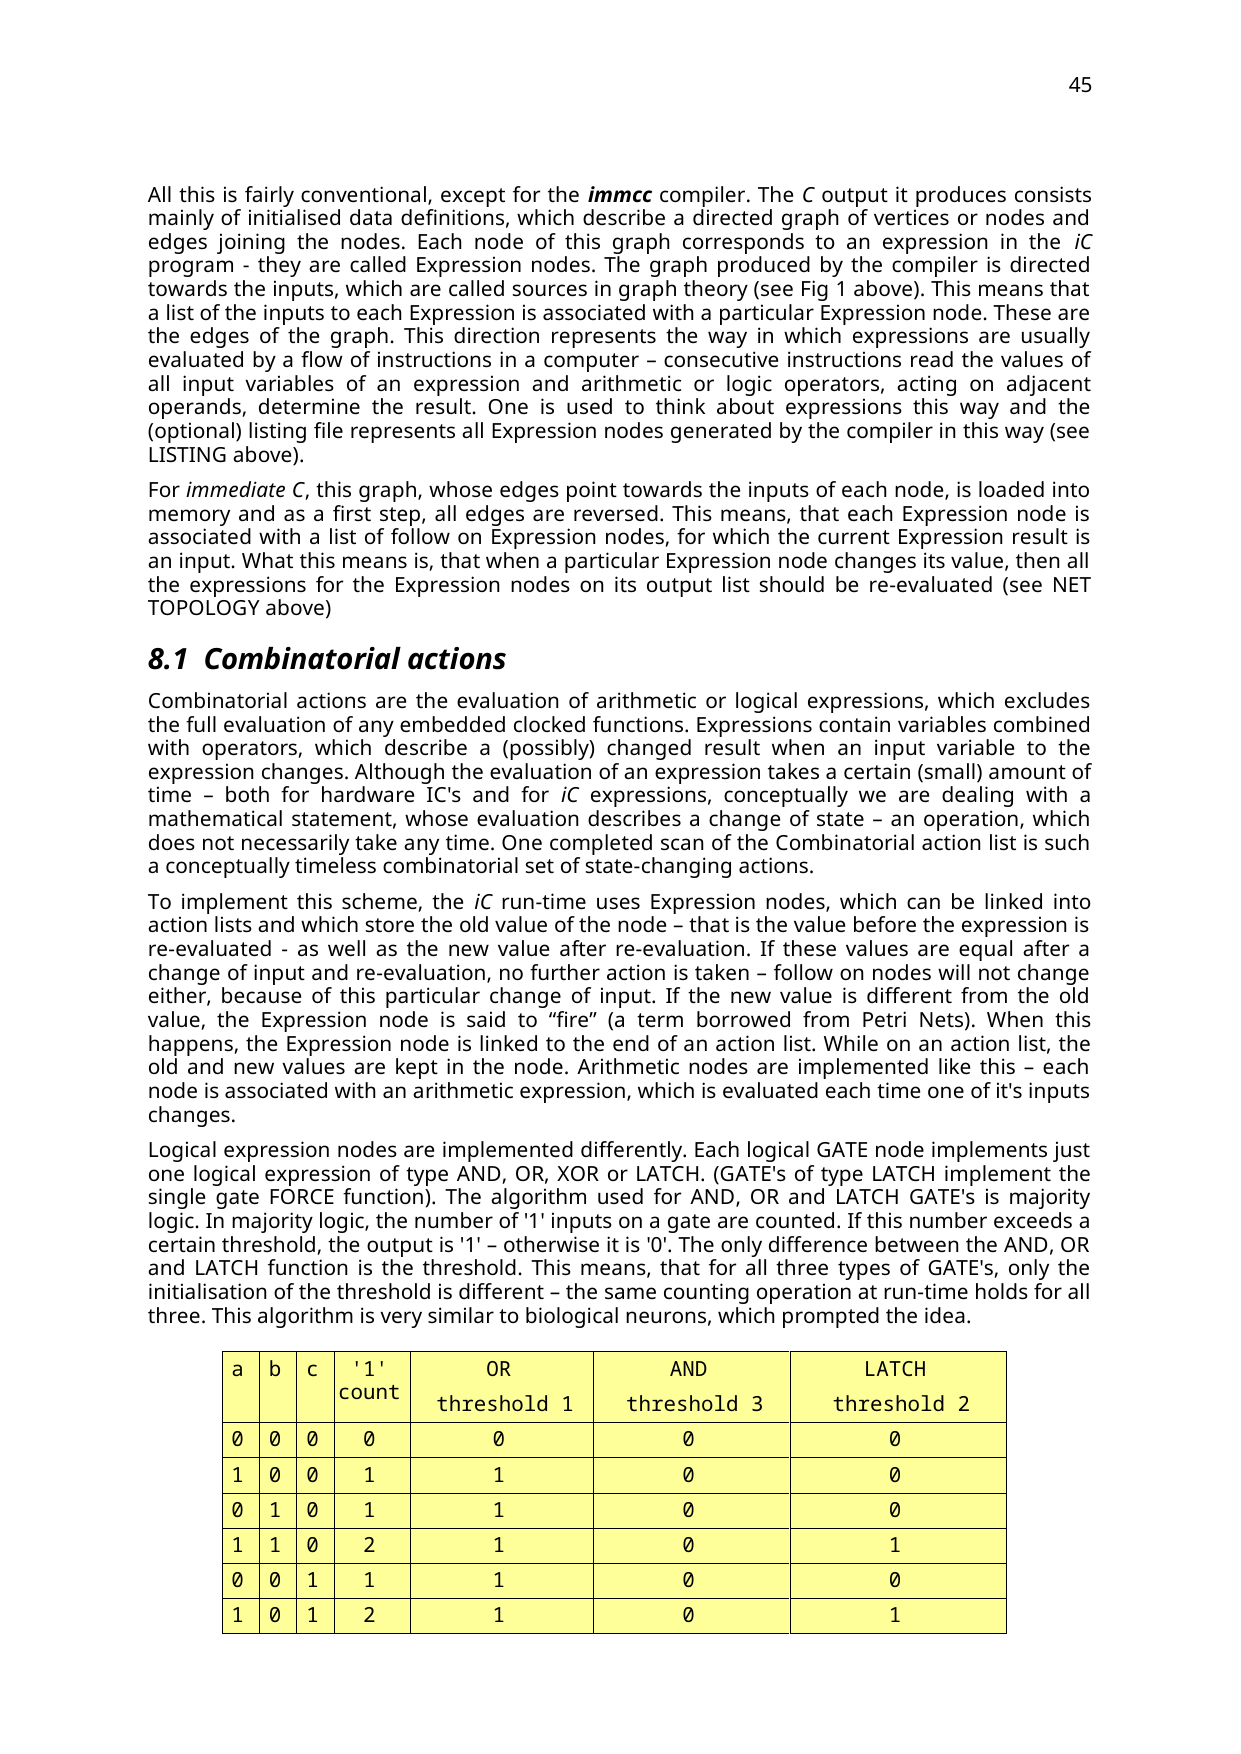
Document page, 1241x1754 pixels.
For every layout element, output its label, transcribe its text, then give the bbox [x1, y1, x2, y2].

table_cell 0 [594, 1564, 789, 1598]
table_cell 2 [335, 1599, 410, 1633]
table_header c [297, 1352, 334, 1422]
table_cell 1 [223, 1599, 259, 1633]
text To implement this scheme, the iC run-time uses Expression nodes, which can be linked into action lists and which store the old value of the node – that is the value before the expression is re-evaluated - as well as the new value after re-evaluation. If these values are equal after a change of input and re-evaluation, no further action is taken – follow on nodes will not change either, because of this particular change of input. If the new value is different from the old value, the Expression node is said to “fire” (a term borrowed from Petri Nets). When this happens, the Expression node is linked to the end of an action list. While on an action list, the old and new values are kept in the node. Arithmetic nodes are implemented like this – each node is associated with an arithmetic expression, which is evaluated each time one of it's inputs changes. [148, 890, 1092, 1127]
table_cell 0 [223, 1564, 259, 1598]
table_cell 0 [297, 1529, 334, 1563]
table_cell 1 [411, 1494, 593, 1528]
table_cell 0 [260, 1458, 296, 1493]
table_cell 0 [594, 1494, 789, 1528]
table_cell 1 [335, 1564, 410, 1598]
text For immediate C, this graph, whose edges point towards the inputs of each node, is loaded into memory and as a first step, all edges are reversed. This means, that each Expression node is associated with a list of follow on Expression nodes, for which the current Expression result is an input. What this means is, that when a particular Expression node changes its value, then all the expressions for the Expression nodes on its output list should be re-evaluated (see NET TOPOLOGY above) [148, 479, 1092, 621]
table_cell 1 [297, 1564, 334, 1598]
table_cell 1 [411, 1599, 593, 1633]
table_cell 0 [223, 1423, 259, 1457]
table_cell 0 [791, 1494, 1006, 1528]
table_cell 0 [223, 1494, 259, 1528]
table_header LATCH threshold 2 [791, 1352, 1006, 1422]
table_cell 0 [260, 1599, 296, 1633]
table_header '1' count [335, 1352, 410, 1422]
table_cell 1 [411, 1564, 593, 1598]
table_cell 1 [223, 1458, 259, 1493]
table_cell 1 [260, 1529, 296, 1563]
table_cell 0 [411, 1423, 593, 1457]
subtitle Combinatorial actions [148, 638, 1092, 678]
table_cell 1 [335, 1494, 410, 1528]
table_header AND threshold 3 [594, 1352, 789, 1422]
table_cell 2 [335, 1529, 410, 1563]
table_cell 0 [594, 1599, 789, 1633]
table_cell 1 [260, 1494, 296, 1528]
table_cell 0 [297, 1494, 334, 1528]
table_cell 1 [297, 1599, 334, 1633]
table_cell 1 [411, 1458, 593, 1493]
table_cell 0 [594, 1458, 789, 1493]
table_cell 0 [791, 1564, 1006, 1598]
text Combinatorial actions are the evaluation of arithmetic or logical expressions, which excludes the full evaluation of any embedded clocked functions. Expressions contain variables combined with operators, which describe a (possibly) changed result when an input variable to the expression changes. Although the evaluation of an expression takes a certain (small) amount of time – both for hardware IC's and for iC expressions, conceptually we are dealing with a mathematical statement, whose evaluation describes a change of state – an operation, which does not necessarily take any time. One completed scan of the Combinatorial action list is such a conceptually timeless combinatorial set of state-changing actions. [148, 689, 1092, 879]
table_cell 0 [260, 1564, 296, 1598]
text All this is fairly conventional, except for the immcc compiler. The C output it produces consists mainly of initialised data definitions, which describe a directed graph of vertices or nodes and edges joining the nodes. Each node of this graph corresponds to an expression in the iC program - they are called Expression nodes. The graph produced by the compiler is directed towards the inputs, which are called sources in graph theory (see Fig 1 above). This means that a list of the inputs to each Expression is associated with a particular Expression node. These are the edges of the graph. This direction represents the way in which expressions are usually evaluated by a flow of instructions in a computer – consecutive instructions read the values of all input variables of an expression and arithmetic or logic operators, acting on adjacent operands, determine the result. One is used to think about expressions this way and the (optional) listing file represents all Expression nodes generated by the compiler in this way (see LISTING above). [148, 183, 1092, 467]
table_cell 0 [335, 1423, 410, 1457]
table_cell 1 [335, 1458, 410, 1493]
table_cell 0 [594, 1423, 789, 1457]
table_cell 0 [594, 1529, 789, 1563]
table_cell 1 [791, 1529, 1006, 1563]
table_cell 0 [791, 1423, 1006, 1457]
table_cell 0 [297, 1458, 334, 1493]
table_header b [260, 1352, 296, 1422]
table_cell 0 [297, 1423, 334, 1457]
table_cell 0 [791, 1458, 1006, 1493]
table_header OR threshold 1 [411, 1352, 593, 1422]
table_cell 1 [223, 1529, 259, 1563]
text Logical expression nodes are implemented differently. Each logical GATE node implements just one logical expression of type AND, OR, XOR or LATCH. (GATE's of type LATCH implement the single gate FORCE function). The algorithm used for AND, OR and LATCH GATE's is majority logic. In majority logic, the number of '1' inputs on a gate are counted. If this number exceeds a certain threshold, the output is '1' – otherwise it is '0'. The only difference between the AND, OR and LATCH function is the threshold. This means, that for all three types of GATE's, only the initialisation of the threshold is different – the same counting operation at run-time holds for all three. This algorithm is very similar to biological neurons, which prompted the idea. [148, 1139, 1092, 1328]
table_header a [223, 1352, 259, 1422]
table_cell 0 [260, 1423, 296, 1457]
table_cell 1 [791, 1599, 1006, 1633]
table_cell 1 [411, 1529, 593, 1563]
